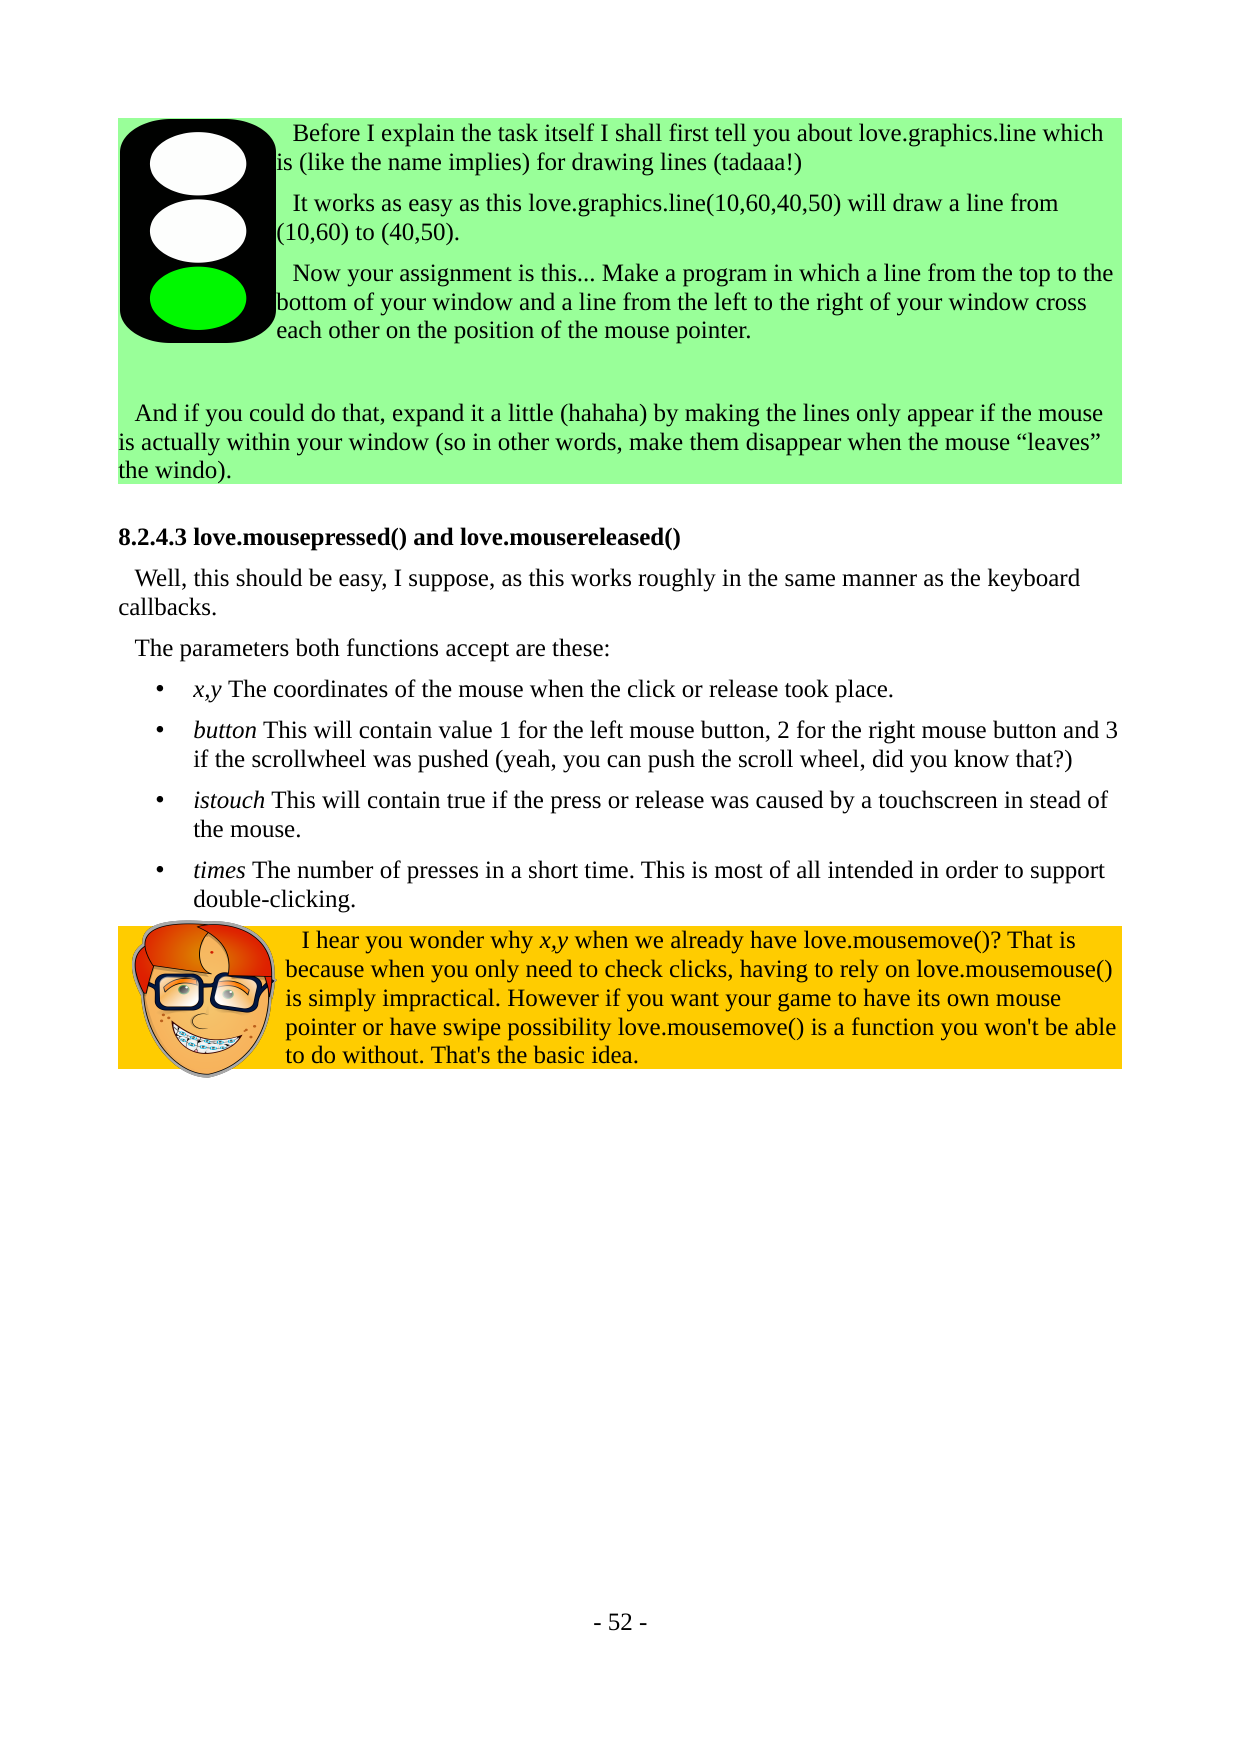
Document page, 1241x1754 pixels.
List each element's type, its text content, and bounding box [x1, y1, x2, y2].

picture [120, 119, 276, 343]
list button This will contain value 1 for the left mouse button, 2 for the right mouse button and 3 if the scrollwheel was pushed (yeah, you can push the scroll wheel, did you know that?) [156, 716, 1122, 773]
text Well, this should be easy, I suppose, as this works roughly in the same manner as the keyboard callbacks. [118, 563, 1122, 621]
subtitle 8.2.4.3 love.mousepressed() and love.mousereleased() [118, 522, 1122, 551]
list times The number of presses in a short time. This is most of all intended in order to support double-clicking. [156, 856, 1122, 913]
text I hear you wonder why x,y when we already have love.mousemove()? That is because when you only need to check clicks, having to rely on love.mousemouse() is simply impractical. However if you want your game to have its own mouse pointer or have swipe possibility love.mousemove() is a function you won't be able to do without. That's the basic idea. [286, 926, 1122, 1069]
list x,y The coordinates of the mouse when the click or release took place. [156, 674, 1122, 703]
text And if you could do that, expand it a little (hahaha) by making the lines only appear if the mouse is actually within your window (so in other words, make them disappear when the mouse “leaves” the windo). [118, 398, 1122, 484]
list istouch This will contain true if the press or release was caused by a touchscreen in stead of the mouse. [156, 786, 1122, 843]
text It works as easy as this love.graphics.line(10,60,40,50) will draw a line from (10,60) to (40,50). [276, 188, 1122, 246]
text Now your assignment is this... Make a program in which a line from the top to the bottom of your window and a line from the left to the right of your window cross each other on the position of the mouse pointer. [118, 258, 1122, 344]
picture [123, 913, 286, 1085]
text Before I explain the task itself I shall first tell you about love.graphics.line which is (like the name implies) for drawing lines (tadaaa!) [118, 118, 1122, 176]
text The parameters both functions accept are these: [118, 633, 1122, 662]
